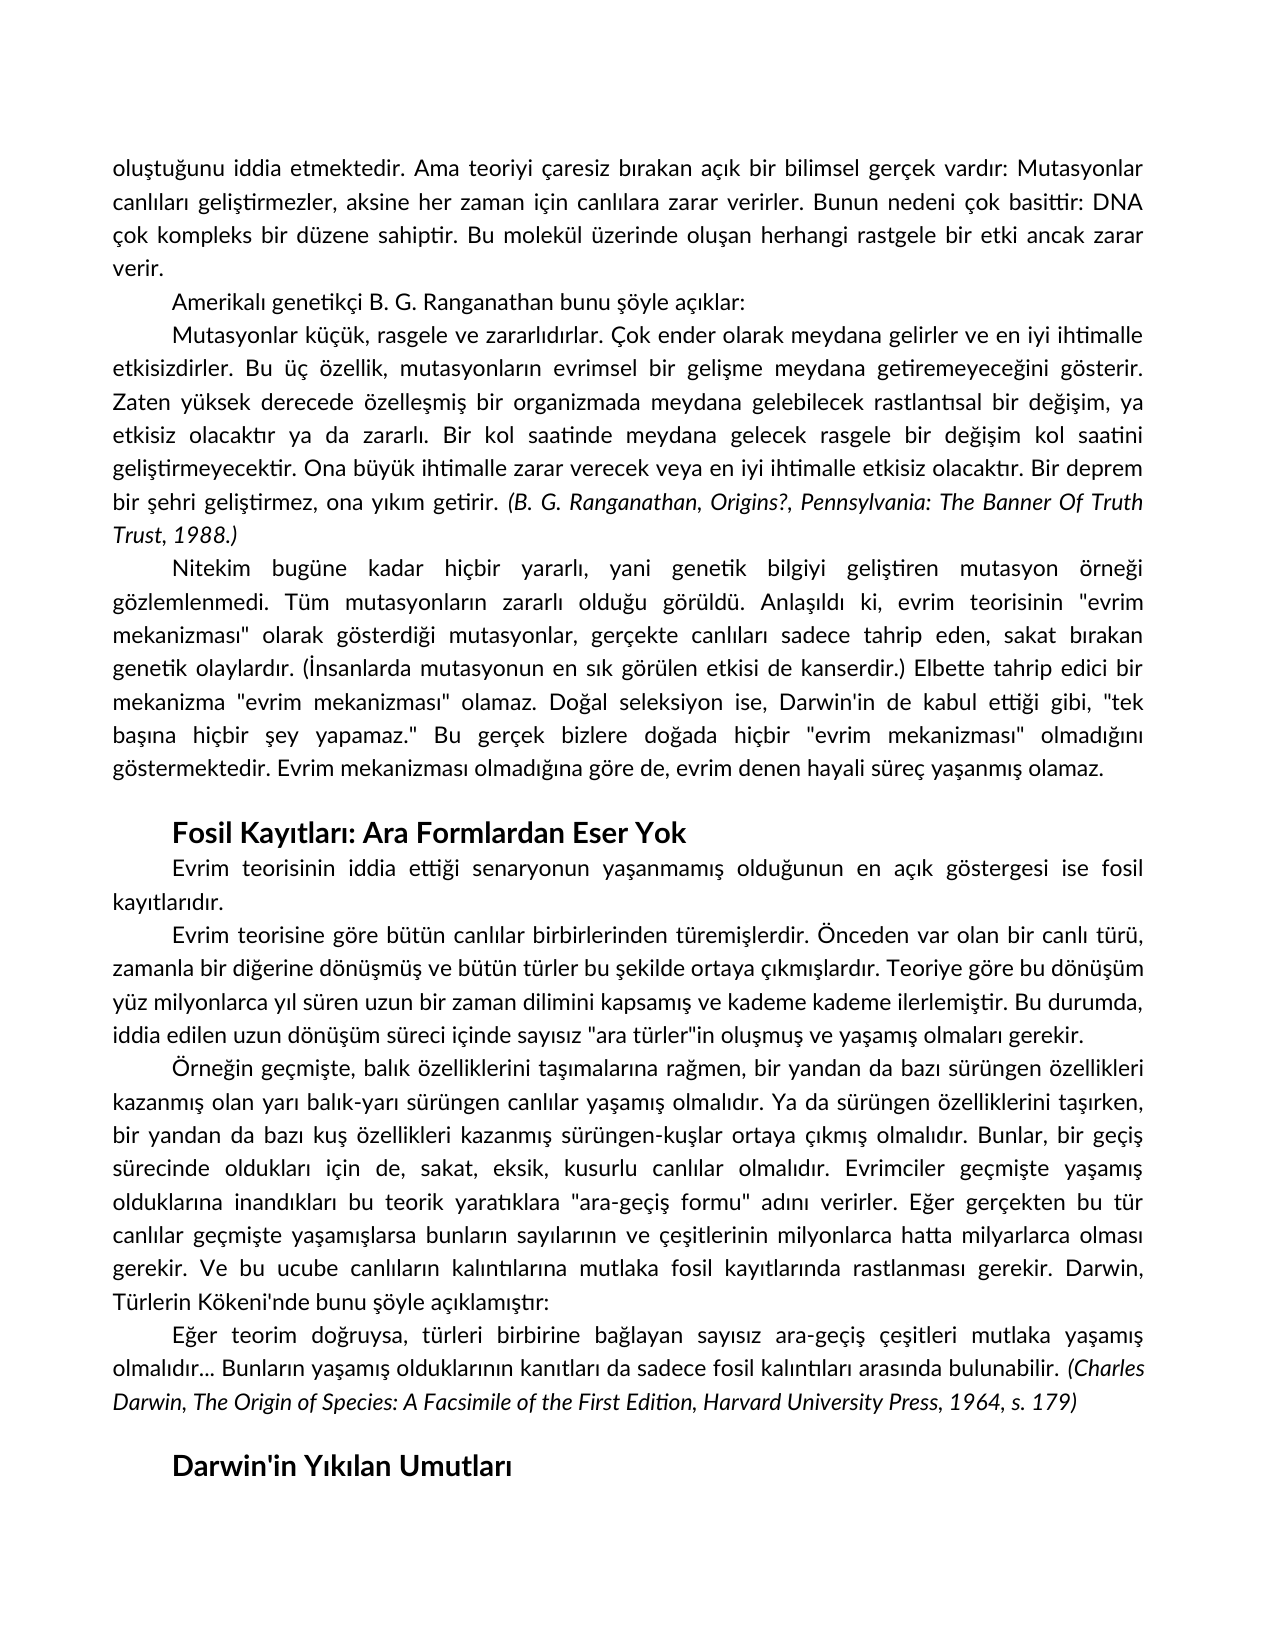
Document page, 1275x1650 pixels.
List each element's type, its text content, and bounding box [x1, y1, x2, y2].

text Evrim teorisinin iddia ettiği senaryonun yaşanmamış olduğunun en açık göstergesi ise fosil kayıtlarıdır. [112, 850, 1145, 917]
text Darwin'in Yıkılan Umutları [112, 1450, 1145, 1483]
text Fosil Kayıtları: Ara Formlardan Eser Yok [112, 817, 1145, 850]
text oluştuğunu iddia etmektedir. Ama teoriyi çaresiz bırakan açık bir bilimsel gerçek vardır: Mutasyonlar canlıları geliştirmezler, aksine her zaman için canlılara zarar verirler. Bunun nedeni çok basittir: DNA çok kompleks bir düzene sahiptir. Bu molekül üzerinde oluşan herhangi rastgele bir etki ancak zarar verir. [112, 150, 1145, 283]
text Nitekim bugüne kadar hiçbir yararlı, yani genetik bilgiyi geliştiren mutasyon örneği gözlemlenmedi. Tüm mutasyonların zararlı olduğu görüldü. Anlaşıldı ki, evrim teorisinin "evrim mekanizması" olarak gösterdiği mutasyonlar, gerçekte canlıları sadece tahrip eden, sakat bırakan genetik olaylardır. (İnsanlarda mutasyonun en sık görülen etkisi de kanserdir.) Elbette tahrip edici bir mekanizma "evrim mekanizması" olamaz. Doğal seleksiyon ise, Darwin'in de kabul ettiği gibi, "tek başına hiçbir şey yapamaz." Bu gerçek bizlere doğada hiçbir "evrim mekanizması" olmadığını göstermektedir. Evrim mekanizması olmadığına göre de, evrim denen hayali süreç yaşanmış olamaz. [112, 550, 1145, 783]
text Evrim teorisine göre bütün canlılar birbirlerinden türemişlerdir. Önceden var olan bir canlı türü, zamanla bir diğerine dönüşmüş ve bütün türler bu şekilde ortaya çıkmışlardır. Teoriye göre bu dönüşüm yüz milyonlarca yıl süren uzun bir zaman dilimini kapsamış ve kademe kademe ilerlemiştir. Bu durumda, iddia edilen uzun dönüşüm süreci içinde sayısız "ara türler"in oluşmuş ve yaşamış olmaları gerekir. [112, 917, 1145, 1050]
text Amerikalı genetikçi B. G. Ranganathan bunu şöyle açıklar: [112, 283, 1145, 317]
text Mutasyonlar küçük, rasgele ve zararlıdırlar. Çok ender olarak meydana gelirler ve en iyi ihtimalle etkisizdirler. Bu üç özellik, mutasyonların evrimsel bir gelişme meydana getiremeyeceğini gösterir. Zaten yüksek derecede özelleşmiş bir organizmada meydana gelebilecek rastlantısal bir değişim, ya etkisiz olacaktır ya da zararlı. Bir kol saatinde meydana gelecek rasgele bir değişim kol saatini geliştirmeyecektir. Ona büyük ihtimalle zarar verecek veya en iyi ihtimalle etkisiz olacaktır. Bir deprem bir şehri geliştirmez, ona yıkım getirir. (B. G. Ranganathan, Origins?, Pennsylvania: The Banner Of Truth Trust, 1988.) [112, 317, 1145, 550]
text Eğer teorim doğruysa, türleri birbirine bağlayan sayısız ara-geçiş çeşitleri mutlaka yaşamış olmalıdır... Bunların yaşamış olduklarının kanıtları da sadece fosil kalıntıları arasında bulunabilir. (Charles Darwin, The Origin of Species: A Facsimile of the First Edition, Harvard University Press, 1964, s. 179) [112, 1317, 1145, 1417]
text Örneğin geçmişte, balık özelliklerini taşımalarına rağmen, bir yandan da bazı sürüngen özellikleri kazanmış olan yarı balık-yarı sürüngen canlılar yaşamış olmalıdır. Ya da sürüngen özelliklerini taşırken, bir yandan da bazı kuş özellikleri kazanmış sürüngen-kuşlar ortaya çıkmış olmalıdır. Bunlar, bir geçiş sürecinde oldukları için de, sakat, eksik, kusurlu canlılar olmalıdır. Evrimciler geçmişte yaşamış olduklarına inandıkları bu teorik yaratıklara "ara-geçiş formu" adını verirler. Eğer gerçekten bu tür canlılar geçmişte yaşamışlarsa bunların sayılarının ve çeşitlerinin milyonlarca hatta milyarlarca olması gerekir. Ve bu ucube canlıların kalıntılarına mutlaka fosil kayıtlarında rastlanması gerekir. Darwin, Türlerin Kökeni'nde bunu şöyle açıklamıştır: [112, 1050, 1145, 1317]
